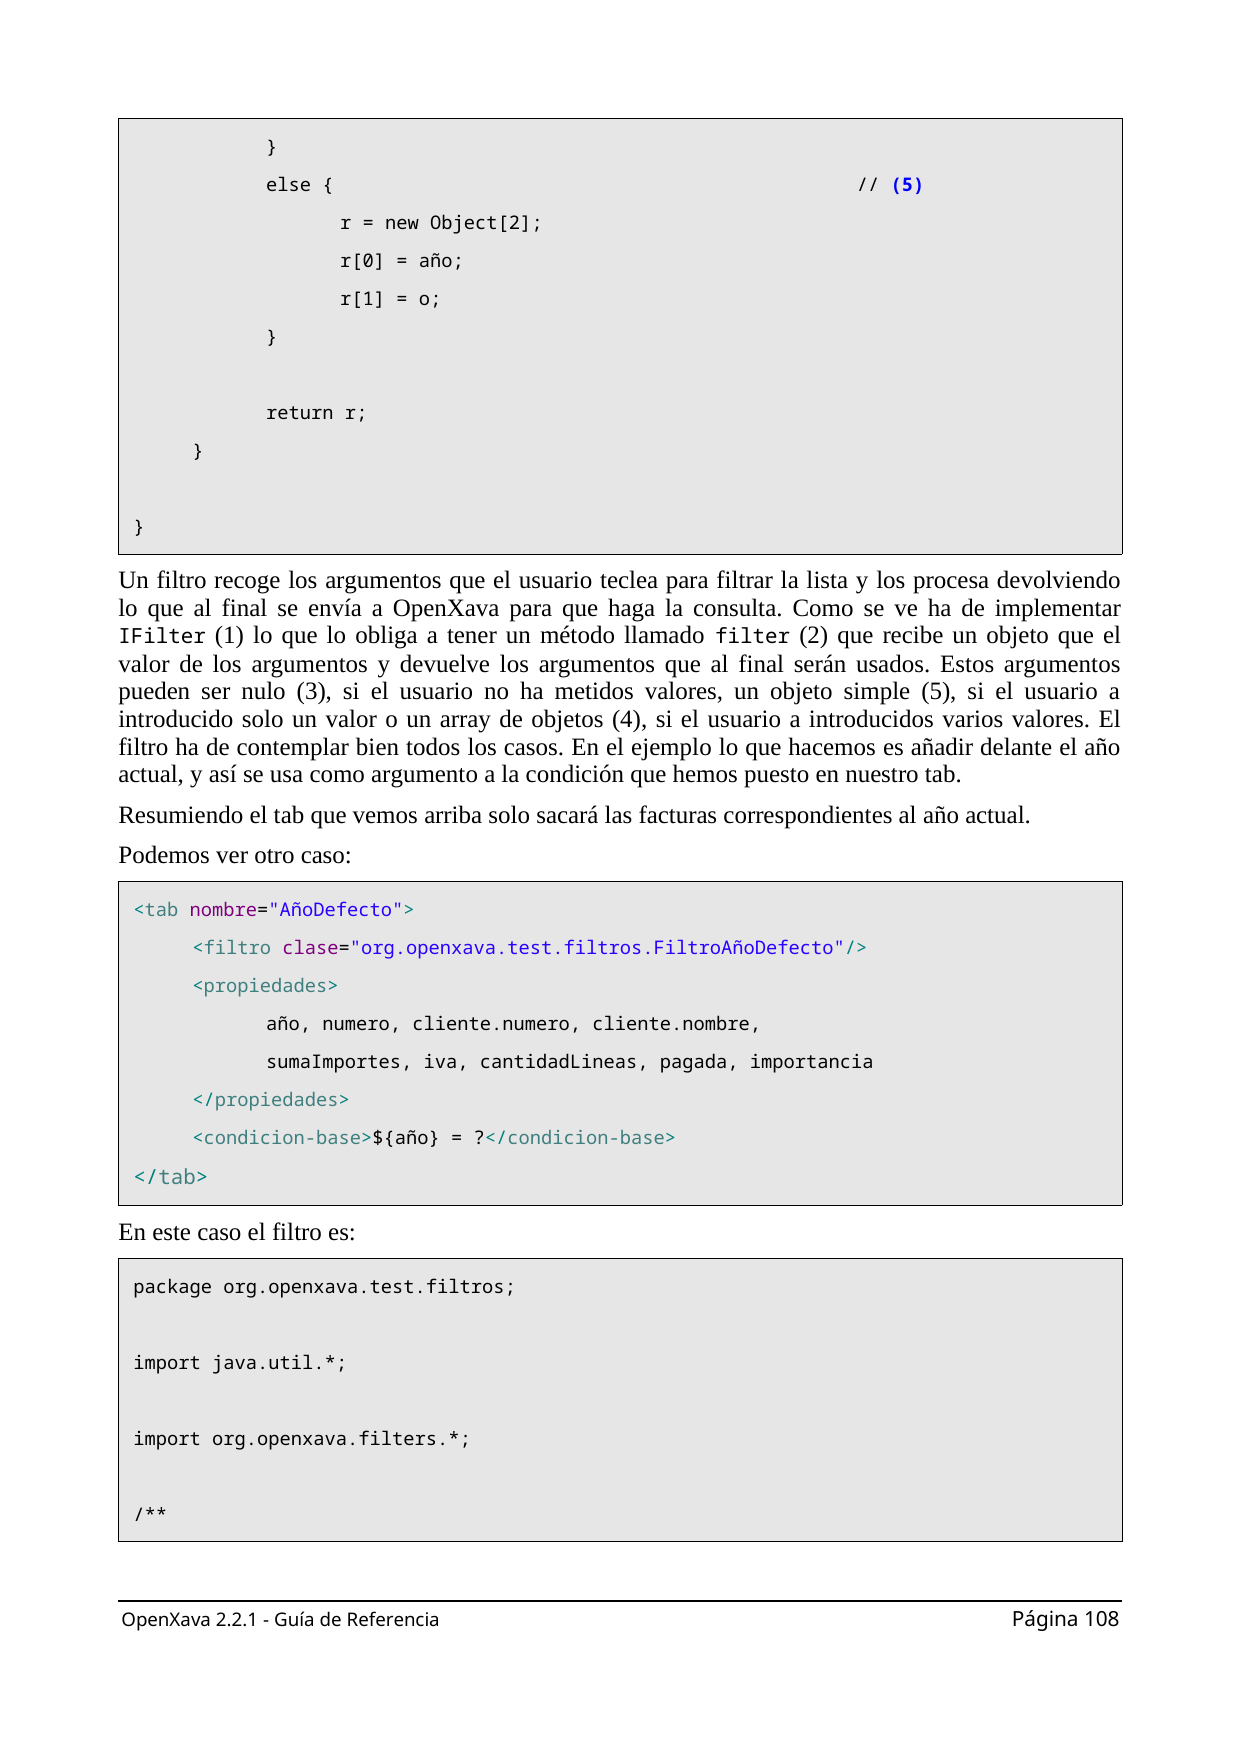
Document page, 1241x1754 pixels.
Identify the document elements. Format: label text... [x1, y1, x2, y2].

text <filtro clase="org.openxava.test.filtros.FiltroAñoDefecto"/> [119, 919, 1122, 957]
text package org.openxava.test.filtros; [119, 1259, 1122, 1296]
text return r; [119, 384, 1122, 422]
text r = new Object[2]; [119, 194, 1122, 232]
text </propiedades> [119, 1071, 1122, 1109]
text <condicion-base>${año} = ?</condicion-base> [119, 1109, 1122, 1147]
text } [119, 119, 1122, 156]
text else { // (5) [119, 156, 1122, 194]
text import org.openxava.filters.*; [119, 1410, 1122, 1448]
text Podemos ver otro caso: [118, 841, 1122, 869]
text r[0] = año; [119, 232, 1122, 270]
text } [119, 422, 1122, 460]
text </tab> [119, 1147, 1122, 1205]
text r[1] = o; [119, 270, 1122, 308]
text import java.util.*; [119, 1334, 1122, 1372]
text /** [119, 1486, 1122, 1541]
text año, numero, cliente.numero, cliente.nombre, [119, 995, 1122, 1033]
text } [119, 498, 1122, 554]
text <propiedades> [119, 957, 1122, 995]
text } [119, 308, 1122, 346]
text Resumiendo el tab que vemos arriba solo sacará las facturas correspondientes al año actual. [118, 801, 1122, 828]
text Un filtro recoge los argumentos que el usuario teclea para filtrar la lista y los procesa devolviendo lo que al final se envía a OpenXava para que haga la consulta. Como se ve ha de implementar IFilter (1) lo que lo obliga a tener un método llamado filter (2) que recibe un objeto que el valor de los argumentos y devuelve los argumentos que al final serán usados. Estos argumentos pueden ser nulo (3), si el usuario no ha metidos valores, un objeto simple (5), si el usuario a introducido solo un valor o un array de objetos (4), si el usuario a introducidos varios valores. El filtro ha de contemplar bien todos los casos. En el ejemplo lo que hacemos es añadir delante el año actual, y así se usa como argumento a la condición que hemos puesto en nuestro tab. [118, 566, 1122, 788]
text En este caso el filtro es: [118, 1218, 1122, 1246]
text <tab nombre="AñoDefecto"> [119, 882, 1122, 919]
text sumaImportes, iva, cantidadLineas, pagada, importancia [119, 1033, 1122, 1071]
